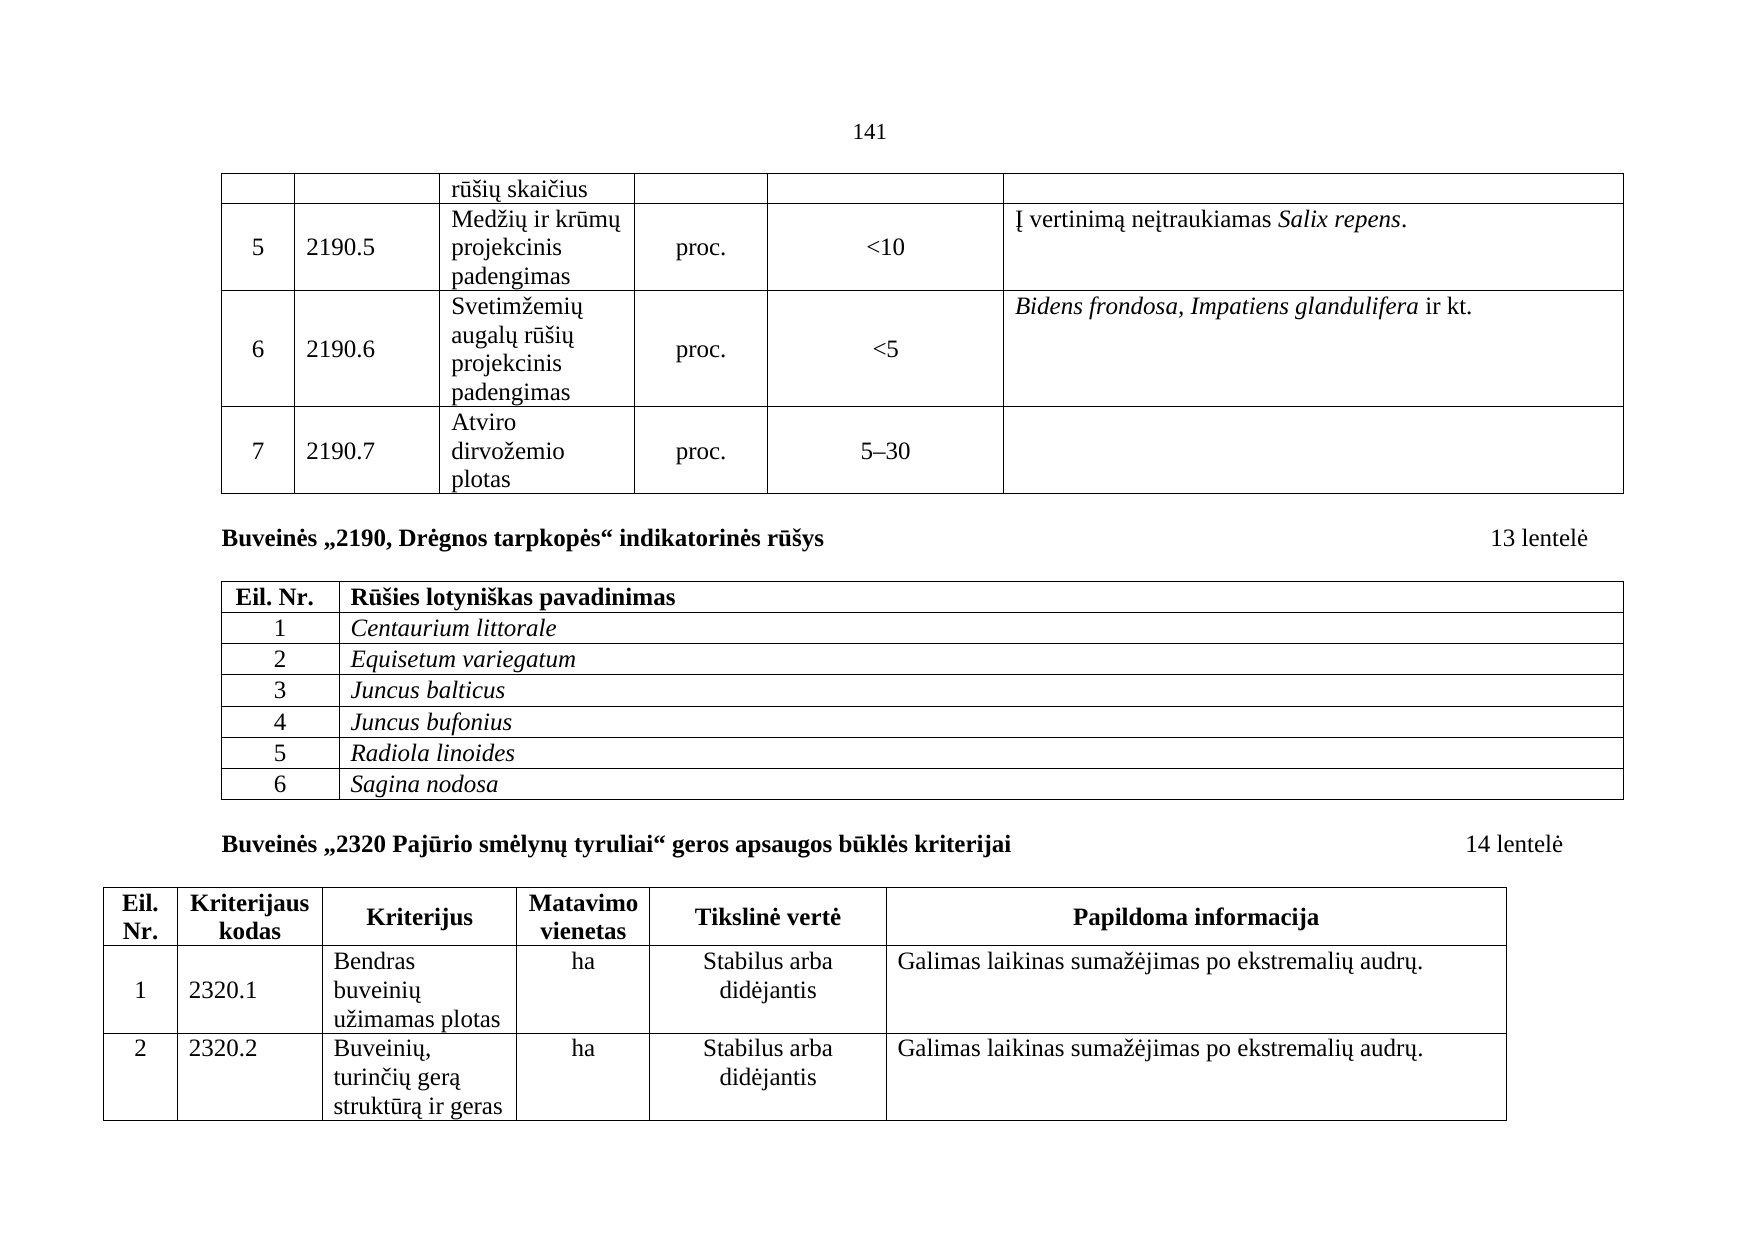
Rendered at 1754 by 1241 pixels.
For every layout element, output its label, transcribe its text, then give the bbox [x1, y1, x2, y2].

table_cell 6 [222, 291, 294, 406]
table_header Kriterijaus kodas [178, 888, 322, 945]
table_cell 2 [222, 644, 339, 674]
table_cell 2190.7 [295, 407, 439, 493]
table_cell Juncus balticus [340, 675, 1623, 706]
table_header Rūšies lotyniškas pavadinimas [340, 582, 1623, 612]
table_cell Svetimžemių augalų rūšių projekcinis padengimas [440, 291, 634, 406]
table_cell Atviro dirvožemio plotas [440, 407, 634, 493]
table_cell Centaurium littorale [340, 613, 1623, 643]
table_cell Juncus bufonius [340, 707, 1623, 737]
table_cell Bidens frondosa, Impatiens glandulifera ir kt. [1004, 291, 1623, 406]
table_header Eil. Nr. [222, 582, 339, 612]
table_cell Equisetum variegatum [340, 644, 1623, 674]
table_cell 2320.1 [178, 946, 322, 1032]
table_cell ha [517, 1034, 649, 1120]
table_header Kriterijus [323, 888, 516, 945]
table_header Tikslinė vertė [650, 888, 886, 945]
table_cell rūšių skaičius [440, 174, 634, 203]
table_cell [1004, 407, 1623, 493]
table_cell 2320.2 [178, 1034, 322, 1120]
table_cell ha [517, 946, 649, 1032]
table_cell 2190.5 [295, 204, 439, 290]
table_cell 2190.6 [295, 291, 439, 406]
table_cell Medžių ir krūmų projekcinis padengimas [440, 204, 634, 290]
table_cell Į vertinimą neįtraukiamas Salix repens. [1004, 204, 1623, 290]
table_cell <10 [768, 204, 1003, 290]
table_cell [635, 174, 767, 203]
table_cell Galimas laikinas sumažėjimas po ekstremalių audrų. [887, 1034, 1506, 1120]
table_cell [768, 174, 1003, 203]
table_header Matavimo vienetas [517, 888, 649, 945]
table_cell 7 [222, 407, 294, 493]
table_cell Radiola linoides [340, 738, 1623, 768]
table_cell 3 [222, 675, 339, 706]
table_cell 5 [222, 738, 339, 768]
text Buveinės „2320 Pajūrio smėlynų tyruliai“ geros apsaugos būklės kriterijai 14 lentelė [221, 829, 1639, 858]
table_cell [222, 174, 294, 203]
table_cell 4 [222, 707, 339, 737]
table_cell [295, 174, 439, 203]
table_cell <5 [768, 291, 1003, 406]
table_cell 2 [104, 1034, 177, 1120]
table_cell 1 [104, 946, 177, 1032]
table_header Papildoma informacija [887, 888, 1506, 945]
table_cell Bendras buveinių užimamas plotas [323, 946, 516, 1032]
table_cell [1004, 174, 1623, 203]
table_cell Stabilus arba didėjantis [650, 1034, 886, 1120]
table_cell 6 [222, 769, 339, 799]
text Buveinės „2190, Drėgnos tarpkopės“ indikatorinės rūšys 13 lentelė [221, 523, 1639, 552]
table_cell Stabilus arba didėjantis [650, 946, 886, 1032]
table_cell 5 [222, 204, 294, 290]
table_cell proc. [635, 291, 767, 406]
table_header Eil. Nr. [104, 888, 177, 945]
table_cell 1 [222, 613, 339, 643]
table_cell Sagina nodosa [340, 769, 1623, 799]
table_cell Buveinių, turinčių gerą struktūrą ir geras [323, 1034, 516, 1120]
table_cell Galimas laikinas sumažėjimas po ekstremalių audrų. [887, 946, 1506, 1032]
table_cell proc. [635, 204, 767, 290]
table_cell proc. [635, 407, 767, 493]
table_cell 5–30 [768, 407, 1003, 493]
